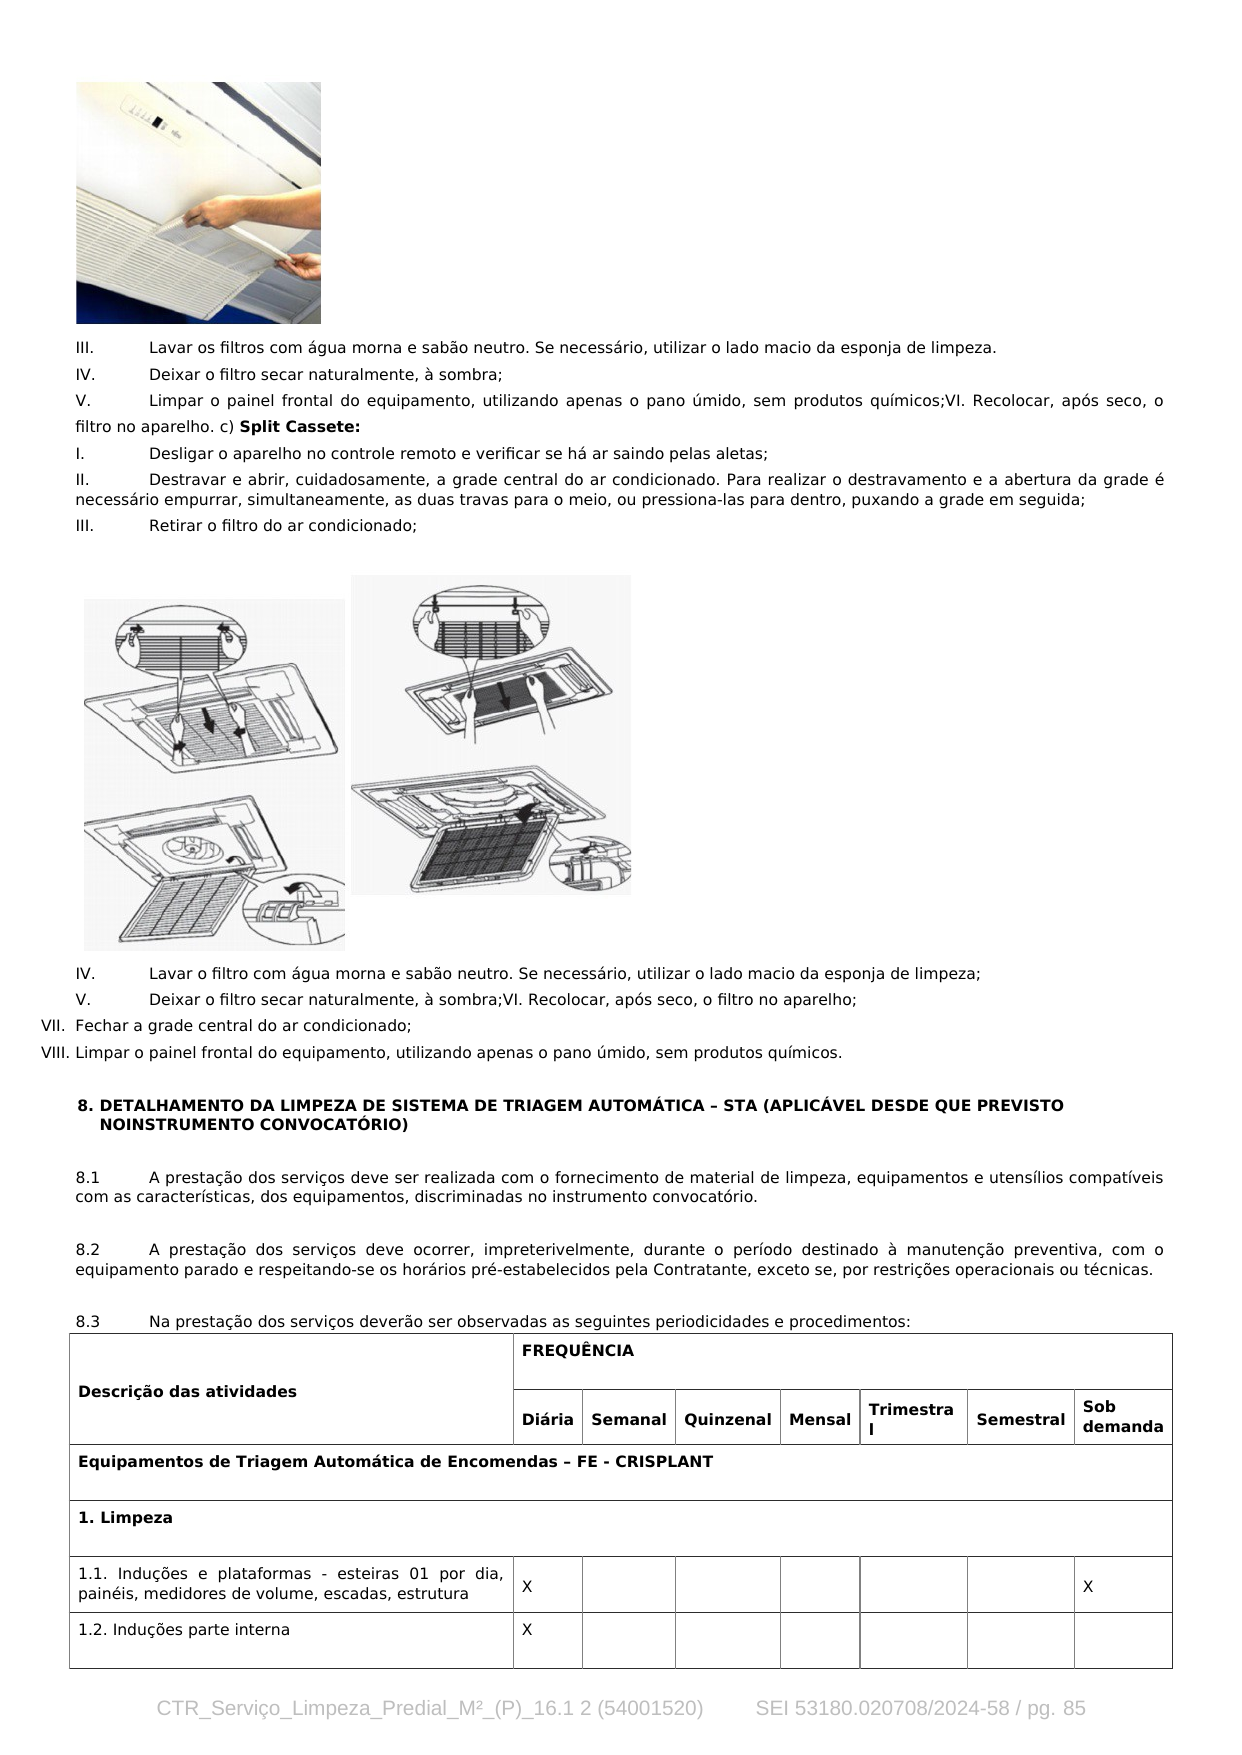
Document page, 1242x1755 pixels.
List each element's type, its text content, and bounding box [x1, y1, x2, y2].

table_cell [780, 1445, 860, 1499]
table_cell Diária [514, 1390, 582, 1443]
list A prestação dos serviços deve ser realizada com o fornecimento de material de limpeza, equipamentos e utensílios compatíveis com as características, dos equipamentos, discriminadas no instrumento convocatório. [75, 1169, 1166, 1207]
table_cell [860, 1501, 968, 1556]
table_cell Sob demanda [1075, 1390, 1172, 1443]
table_cell [676, 1613, 780, 1668]
table_cell [583, 1613, 675, 1668]
table_cell X [514, 1613, 582, 1668]
list Na prestação dos serviços deverão ser observadas as seguintes periodicidades e procedimentos: [75, 1313, 1166, 1332]
table_cell [781, 1613, 859, 1668]
table_cell X [1075, 1557, 1172, 1612]
table_cell [1075, 1613, 1172, 1668]
list Deixar o filtro secar naturalmente, à sombra;VI. Recolocar, após seco, o filtro no aparelho; [75, 991, 1166, 1009]
list Desligar o aparelho no controle remoto e verificar se há ar saindo pelas aletas; [75, 445, 1166, 463]
list Lavar os filtros com água morna e sabão neutro. Se necessário, utilizar o lado macio da esponja de limpeza. [75, 339, 1166, 358]
list Lavar o filtro com água morna e sabão neutro. Se necessário, utilizar o lado macio da esponja de limpeza; [75, 965, 1166, 983]
list Deixar o filtro secar naturalmente, à sombra; [75, 366, 1166, 384]
table_cell X [514, 1557, 582, 1612]
table_cell 1. Limpeza [70, 1501, 780, 1556]
table_cell Trimestral [861, 1390, 967, 1443]
table_cell [781, 1557, 859, 1612]
table_cell [968, 1501, 1074, 1556]
table_cell [676, 1557, 780, 1612]
table_cell Quinzenal [676, 1390, 780, 1443]
list Limpar o painel frontal do equipamento, utilizando apenas o pano úmido, sem produtos químicos;VI. Recolocar, após seco, o filtro no aparelho. c) Split Cassete: [75, 392, 1166, 437]
table_header [780, 1334, 860, 1389]
table_cell [583, 1557, 675, 1612]
table_cell Semestral [968, 1390, 1074, 1443]
table_cell [968, 1557, 1074, 1612]
table_cell [1074, 1445, 1172, 1499]
list A prestação dos serviços deve ocorrer, impreterivelmente, durante o período destinado à manutenção preventiva, com o equipamento parado e respeitando-se os horários pré-estabelecidos pela Contratante, exceto se, por restrições operacionais ou técnicas. [75, 1241, 1166, 1279]
table_header [968, 1334, 1074, 1389]
table_cell [780, 1501, 860, 1556]
table_header [1074, 1334, 1172, 1389]
table_header [860, 1334, 968, 1389]
table_cell [861, 1613, 967, 1668]
list DETALHAMENTO DA LIMPEZA DE SISTEMA DE TRIAGEM AUTOMÁTICA – STA (APLICÁVEL DESDE QUE PREVISTO NOINSTRUMENTO CONVOCATÓRIO) [77, 1096, 1183, 1134]
table_cell [1074, 1501, 1172, 1556]
table_cell 1.1. Induções e plataformas - esteiras 01 por dia, painéis, medidores de volume, escadas, estrutura [70, 1557, 513, 1612]
table_cell 1.2. Induções parte interna [70, 1613, 513, 1668]
table_cell Semanal [583, 1390, 675, 1443]
list Limpar o painel frontal do equipamento, utilizando apenas o pano úmido, sem produtos químicos. [41, 1044, 1166, 1062]
table_cell [860, 1445, 968, 1499]
list Destravar e abrir, cuidadosamente, a grade central do ar condicionado. Para realizar o destravamento e a abertura da grade é necessário empurrar, simultaneamente, as duas travas para o meio, ou pressiona-las para dentro, puxando a grade em seguida; [75, 471, 1166, 509]
table_cell [861, 1557, 967, 1612]
table_cell Equipamentos de Triagem Automática de Encomendas – FE - CRISPLANT [70, 1445, 780, 1499]
list Fechar a grade central do ar condicionado; [41, 1017, 1166, 1036]
table_cell Mensal [781, 1390, 859, 1443]
table_header Descrição das atividades [70, 1334, 513, 1443]
list Retirar o filtro do ar condicionado; [75, 517, 1166, 535]
table_cell [968, 1613, 1074, 1668]
table_cell [968, 1445, 1074, 1499]
table_header FREQUÊNCIA [514, 1334, 780, 1389]
